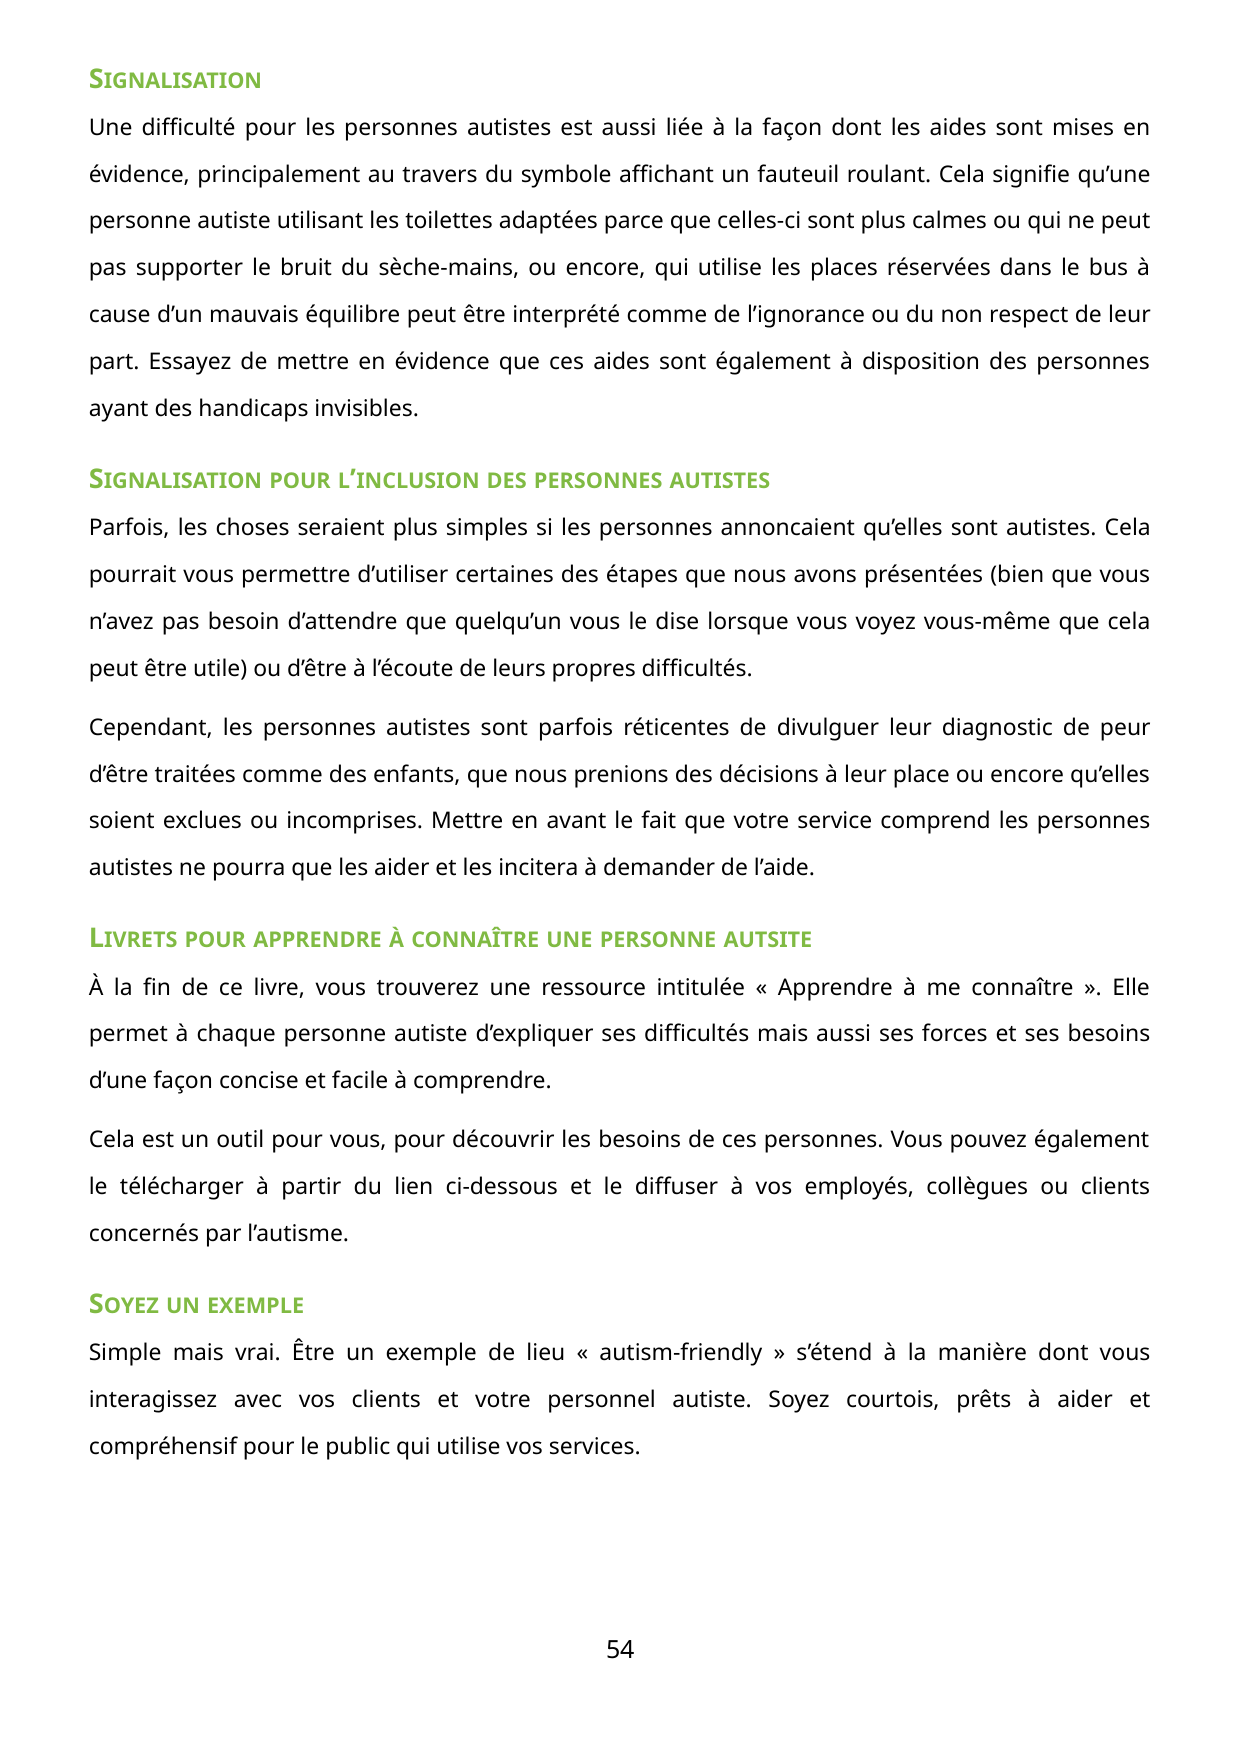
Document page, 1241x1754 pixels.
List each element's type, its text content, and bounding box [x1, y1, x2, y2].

text Cela est un outil pour vous, pour découvrir les besoins de ces personnes. Vous pouvez également le télécharger à partir du lien ci-dessous et le diffuser à vos employés, collègues ou clients concernés par l’autisme. [88, 1123, 1152, 1248]
text Cependant, les personnes autistes sont parfois réticentes de divulguer leur diagnostic de peur d’être traitées comme des enfants, que nous prenions des décisions à leur place ou encore qu’elles soient exclues ou incomprises. Mettre en avant le fait que votre service comprend les personnes autistes ne pourra que les aider et les incitera à demander de l’aide. [88, 711, 1152, 882]
text Simple mais vrai. Être un exemple de lieu « autism-friendly » s’étend à la manière dont vous interagissez avec vos clients et votre personnel autiste. Soyez courtois, prêts à aider et compréhensif pour le public qui utilise vos services. [88, 1336, 1152, 1461]
subtitle Signalisation pour l’inclusion des personnes autistes [88, 459, 1152, 496]
subtitle Livrets pour apprendre à connaître une personne autsite [88, 919, 1152, 956]
text Parfois, les choses seraient plus simples si les personnes annoncaient qu’elles sont autistes. Cela pourrait vous permettre d’utiliser certaines des étapes que nous avons présentées (bien que vous n’avez pas besoin d’attendre que quelqu’un vous le dise lorsque vous voyez vous-même que cela peut être utile) ou d’être à l’écoute de leurs propres difficultés. [88, 511, 1152, 683]
text À la fin de ce livre, vous trouverez une ressource intitulée « Apprendre à me connaître ». Elle permet à chaque personne autiste d’expliquer ses difficultés mais aussi ses forces et ses besoins d’une façon concise et facile à comprendre. [88, 971, 1152, 1096]
subtitle Soyez un exemple [88, 1284, 1152, 1321]
text Une difficulté pour les personnes autistes est aussi liée à la façon dont les aides sont mises en évidence, principalement au travers du symbole affichant un fauteuil roulant. Cela signifie qu’une personne autiste utilisant les toilettes adaptées parce que celles-ci sont plus calmes ou qui ne peut pas supporter le bruit du sèche-mains, ou encore, qui utilise les places réservées dans le bus à cause d’un mauvais équilibre peut être interprété comme de l’ignorance ou du non respect de leur part. Essayez de mettre en évidence que ces aides sont également à disposition des personnes ayant des handicaps invisibles. [88, 111, 1152, 423]
subtitle Signalisation [88, 59, 1152, 96]
